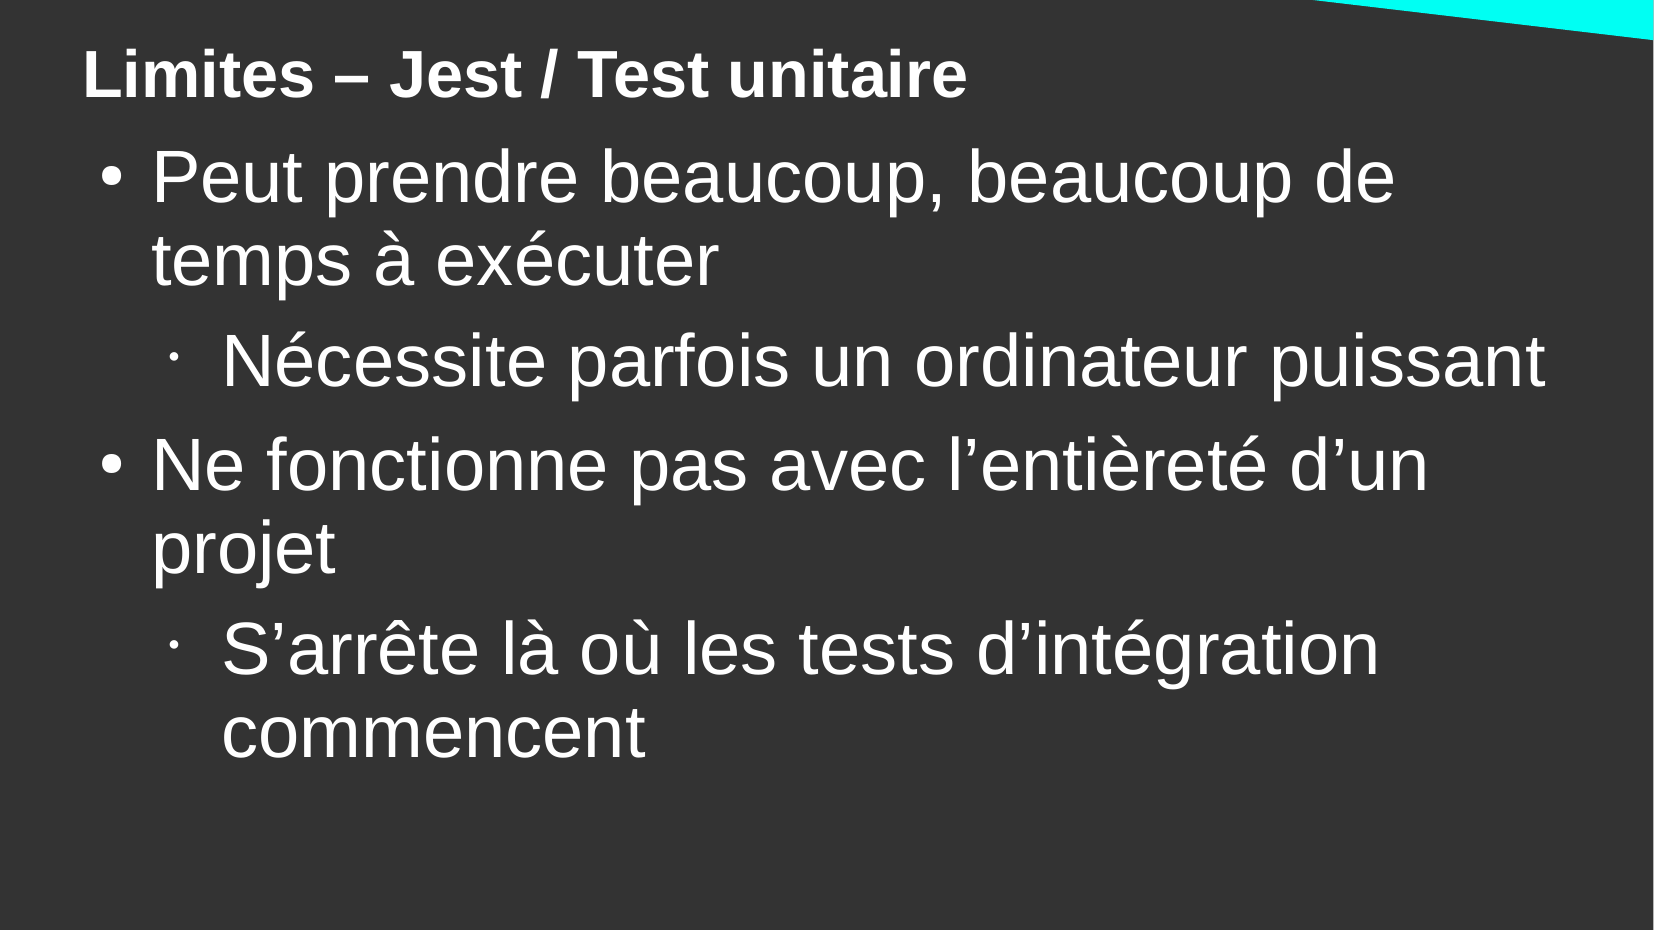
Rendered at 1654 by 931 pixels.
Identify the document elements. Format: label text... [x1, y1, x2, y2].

text_box [1312, 0, 1654, 41]
list Peut prendre beaucoup, beaucoup de temps à exécuter Nécessite parfois un ordinateur puissant Ne fonctionne pas avec l’entièreté d’un projet S’arrête là où les tests d’intégration commencent [80, 135, 1619, 780]
title Limites – Jest / Test unitaire [82, 37, 1571, 112]
